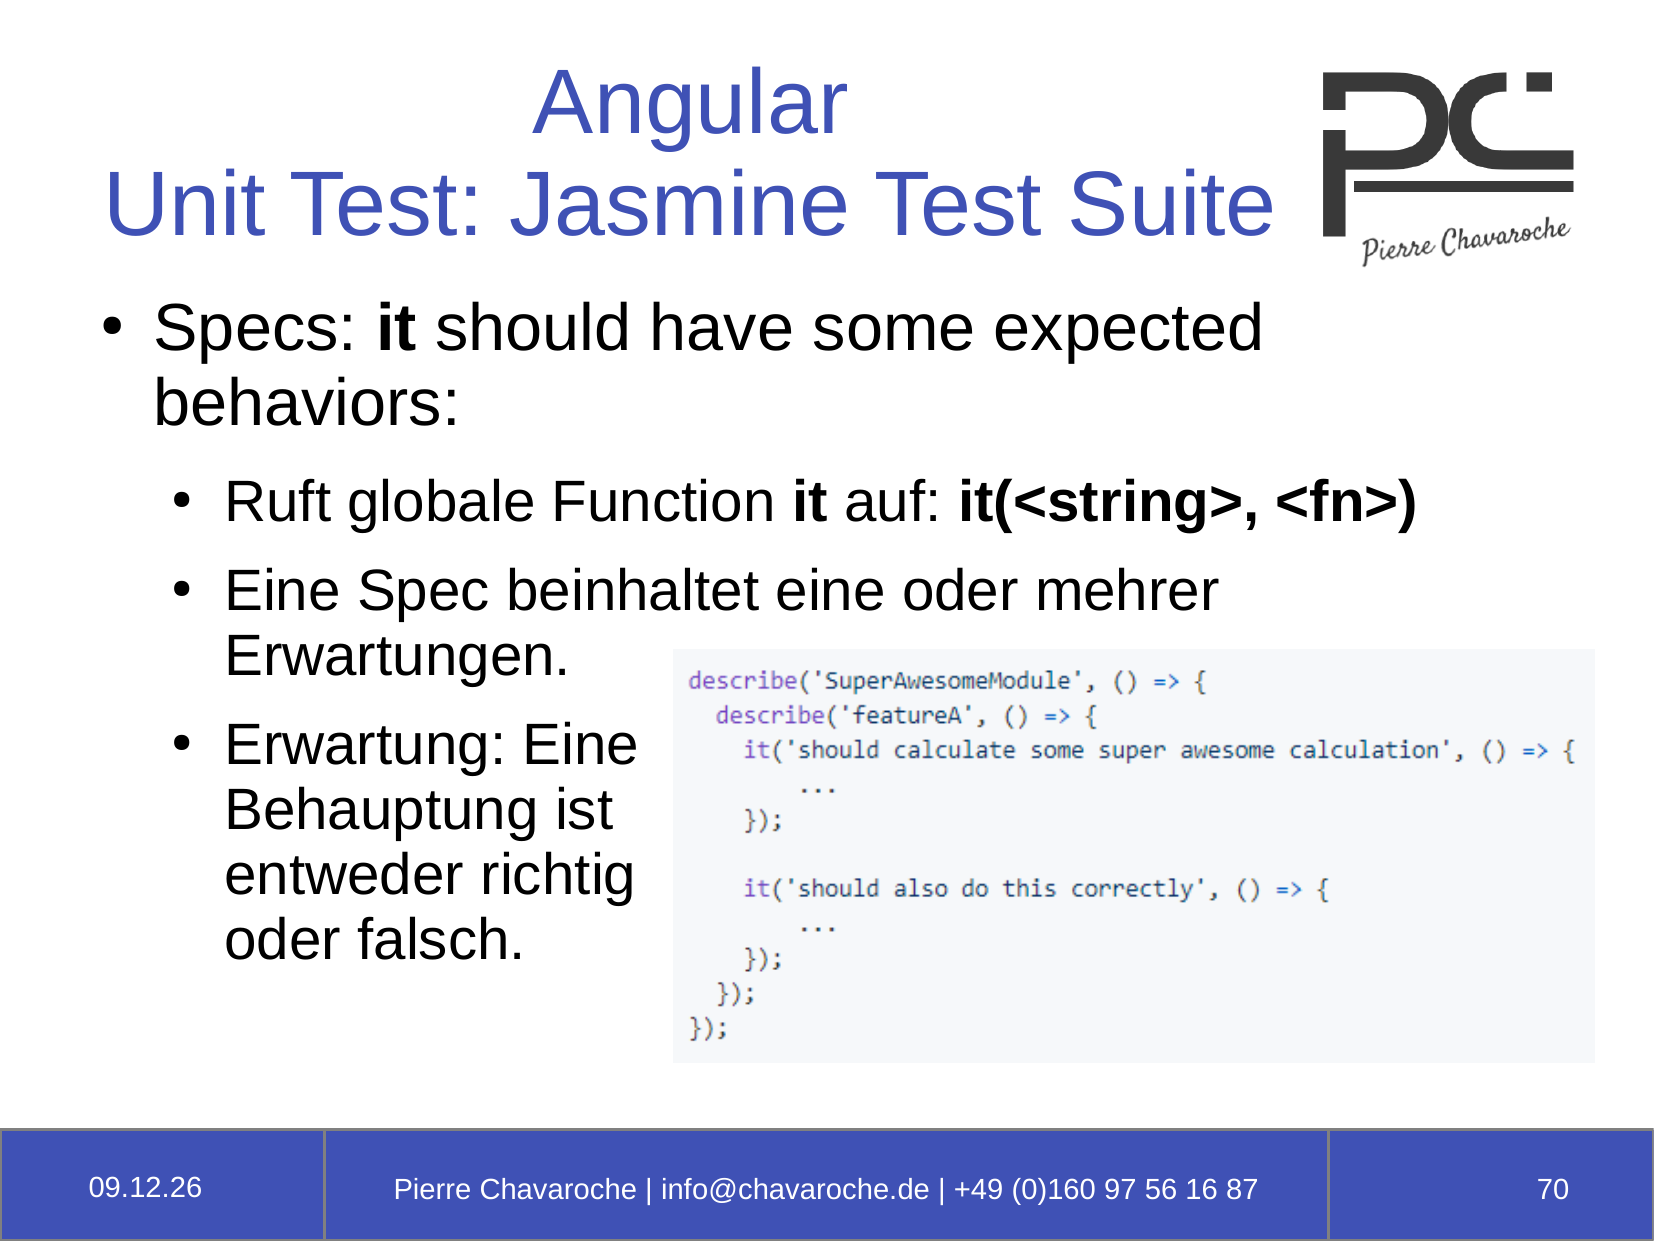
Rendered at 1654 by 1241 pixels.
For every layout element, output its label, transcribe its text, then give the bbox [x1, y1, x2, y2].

picture [1307, 29, 1589, 311]
picture [673, 649, 1595, 1063]
title Angular Unit Test: Jasmine Test Suite [82, 49, 1300, 257]
list Specs: it should have some expected behaviors: Ruft globale Function it auf: it(<string>, <fn>) Eine Spec beinhaltet eine oder mehrer Erwartungen. Erwartung: Eine Behauptung ist entweder richtig oder falsch. [82, 290, 1571, 1109]
